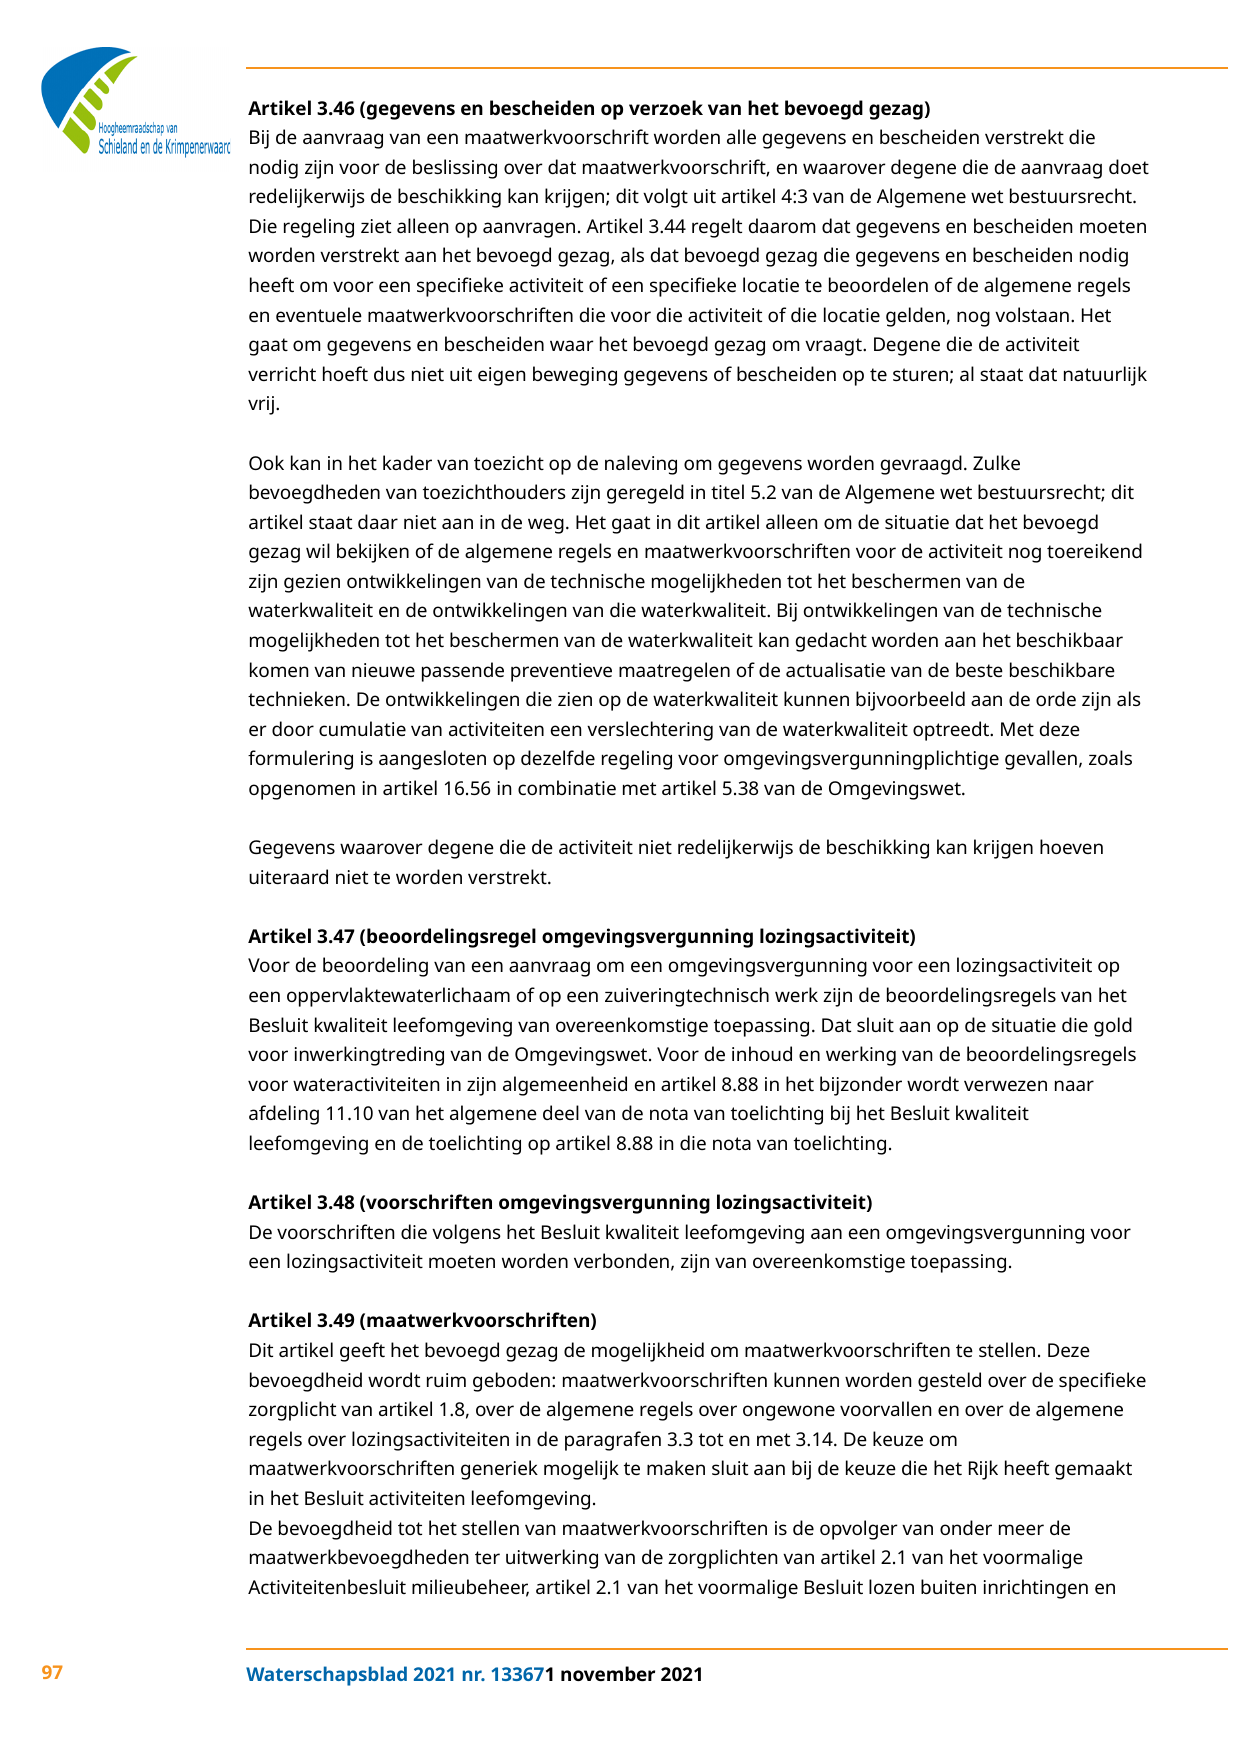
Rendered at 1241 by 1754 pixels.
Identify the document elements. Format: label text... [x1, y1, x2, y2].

text Dit artikel geeft het bevoegd gezag de mogelijkheid om maatwerkvoorschriften te stellen. Deze bevoegdheid wordt ruim geboden: maatwerkvoorschriften kunnen worden gesteld over de specifieke zorgplicht van artikel 1.8, over de algemene regels over ongewone voorvallen en over de algemene regels over lozingsactiviteiten in de paragrafen 3.3 tot en met 3.14. De keuze om maatwerkvoorschriften generiek mogelijk te maken sluit aan bij de keuze die het Rijk heeft gemaakt in het Besluit activiteiten leefomgeving. [248, 1337, 1152, 1511]
text Ook kan in het kader van toezicht op de naleving om gegevens worden gevraagd. Zulke bevoegdheden van toezichthouders zijn geregeld in titel 5.2 van de Algemene wet bestuursrecht; dit artikel staat daar niet aan in de weg. Het gaat in dit artikel alleen om de situatie dat het bevoegd gezag wil bekijken of de algemene regels en maatwerkvoorschriften voor de activiteit nog toereikend zijn gezien ontwikkelingen van de technische mogelijkheden tot het beschermen van de waterkwaliteit en de ontwikkelingen van die waterkwaliteit. Bij ontwikkelingen van de technische mogelijkheden tot het beschermen van de waterkwaliteit kan gedacht worden aan het beschikbaar komen van nieuwe passende preventieve maatregelen of de actualisatie van de beste beschikbare technieken. De ontwikkelingen die zien op de waterkwaliteit kunnen bijvoorbeeld aan de orde zijn als er door cumulatie van activiteiten een verslechtering van de waterkwaliteit optreedt. Met deze formulering is aangesloten op dezelfde regeling voor omgevingsvergunningplichtige gevallen, zoals opgenomen in artikel 16.56 in combinatie met artikel 5.38 van de Omgevingswet. [248, 450, 1152, 801]
text Artikel 3.49 (maatwerkvoorschriften) [248, 1308, 1152, 1333]
text De voorschriften die volgens het Besluit kwaliteit leefomgeving aan een omgevingsvergunning voor een lozingsactiviteit moeten worden verbonden, zijn van overeenkomstige toepassing. [248, 1219, 1152, 1274]
text Artikel 3.46 (gegevens en bescheiden op verzoek van het bevoegd gezag) [248, 95, 1152, 121]
picture [41, 47, 231, 172]
text Artikel 3.47 (beoordelingsregel omgevingsvergunning lozingsactiviteit) [248, 923, 1152, 949]
text Artikel 3.48 (voorschriften omgevingsvergunning lozingsactiviteit) [248, 1189, 1152, 1215]
text Voor de beoordeling van een aanvraag om een omgevingsvergunning voor een lozingsactiviteit op een oppervlaktewaterlichaam of op een zuiveringtechnisch werk zijn de beoordelingsregels van het Besluit kwaliteit leefomgeving van overeenkomstige toepassing. Dat sluit aan op de situatie die gold voor inwerkingtreding van de Omgevingswet. Voor de inhoud en werking van de beoordelingsregels voor wateractiviteiten in zijn algemeenheid en artikel 8.88 in het bijzonder wordt verwezen naar afdeling 11.10 van het algemene deel van de nota van toelichting bij het Besluit kwaliteit leefomgeving en de toelichting op artikel 8.88 in die nota van toelichting. [248, 953, 1152, 1156]
text Bij de aanvraag van een maatwerkvoorschrift worden alle gegevens en bescheiden verstrekt die nodig zijn voor de beslissing over dat maatwerkvoorschrift, en waarover degene die de aanvraag doet redelijkerwijs de beschikking kan krijgen; dit volgt uit artikel 4:3 van de Algemene wet bestuursrecht. Die regeling ziet alleen op aanvragen. Artikel 3.44 regelt daarom dat gegevens en bescheiden moeten worden verstrekt aan het bevoegd gezag, als dat bevoegd gezag die gegevens en bescheiden nodig heeft om voor een specifieke activiteit of een specifieke locatie te beoordelen of de algemene regels en eventuele maatwerkvoorschriften die voor die activiteit of die locatie gelden, nog volstaan. Het gaat om gegevens en bescheiden waar het bevoegd gezag om vraagt. Degene die de activiteit verricht hoeft dus niet uit eigen beweging gegevens of bescheiden op te sturen; al staat dat natuurlijk vrij. [248, 124, 1152, 416]
text De bevoegdheid tot het stellen van maatwerkvoorschriften is de opvolger van onder meer de maatwerkbevoegdheden ter uitwerking van de zorgplichten van artikel 2.1 van het voormalige Activiteitenbesluit milieubeheer, artikel 2.1 van het voormalige Besluit lozen buiten inrichtingen en [248, 1515, 1152, 1600]
text Gegevens waarover degene die de activiteit niet redelijkerwijs de beschikking kan krijgen hoeven uiteraard niet te worden verstrekt. [248, 834, 1152, 890]
